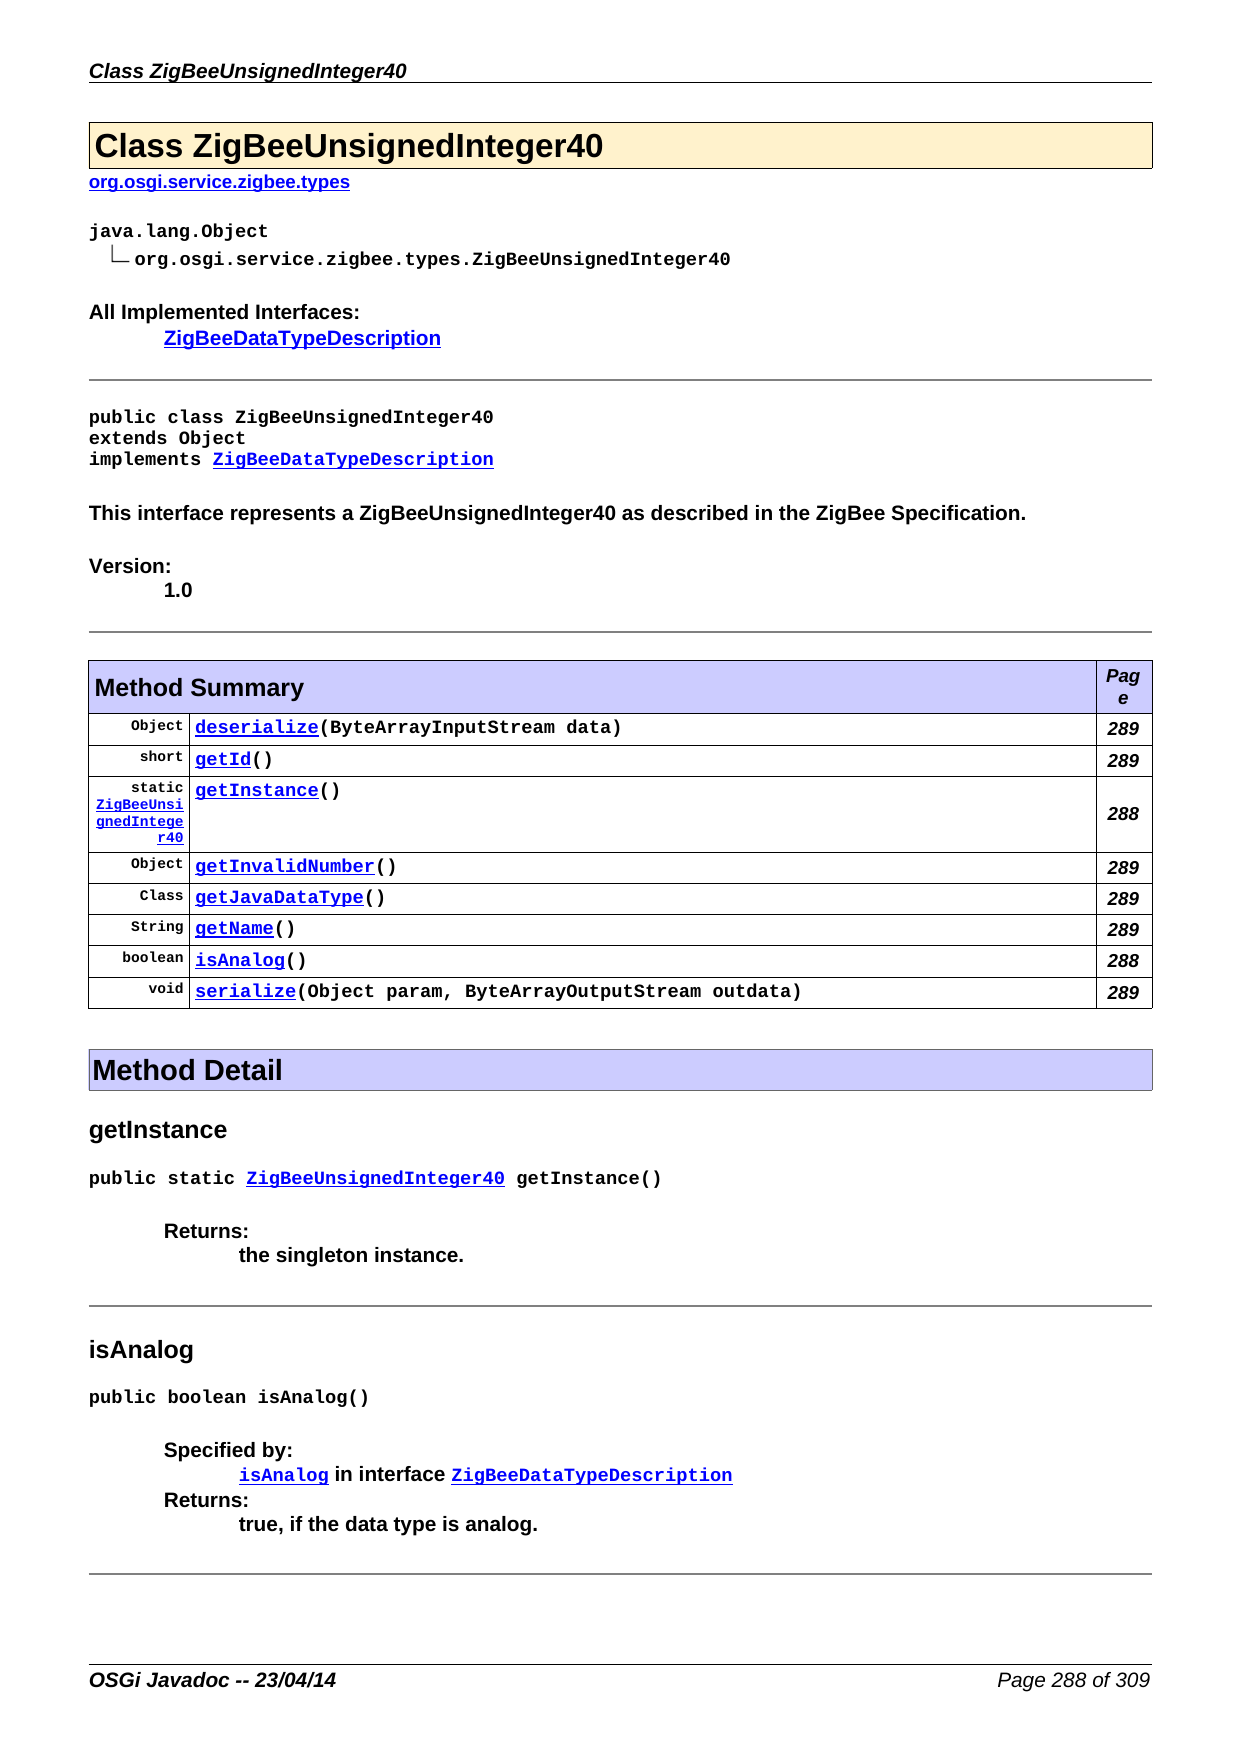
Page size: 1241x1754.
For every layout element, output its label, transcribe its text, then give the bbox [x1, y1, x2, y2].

table_cell boolean [89, 946, 189, 977]
table_header Method Summary [89, 661, 1096, 713]
picture [111, 243, 135, 266]
text public boolean isAnalog() [88, 1388, 1152, 1409]
subtitle Method Detail [90, 1050, 1152, 1090]
table_cell 289 [1097, 777, 1152, 852]
table_cell isAnalog() [190, 946, 1096, 977]
table_cell 290 [1097, 853, 1152, 883]
table_cell short [89, 746, 189, 776]
subtitle isAnalog [88, 1335, 1152, 1364]
table_cell Object [89, 853, 189, 883]
text the singleton instance. [238, 1243, 1152, 1267]
text Version: [88, 554, 1152, 578]
text org.osgi.service.zigbee.types [88, 171, 1152, 193]
text true, if the data type is analog. [238, 1511, 1152, 1535]
table_cell String [89, 915, 189, 945]
subtitle Class ZigBeeUnsignedInteger40 [90, 123, 1152, 168]
table_cell Class [89, 884, 189, 914]
text implements ZigBeeDataTypeDescription [88, 450, 1152, 471]
table_cell 290 [1097, 714, 1152, 744]
table_cell void [89, 978, 189, 1008]
table_cell getInstance() [190, 777, 1096, 852]
text Returns: [163, 1487, 1152, 1511]
text java.lang.Object [88, 222, 1152, 243]
table_cell 290 [1097, 915, 1152, 945]
text org.osgi.service.zigbee.types.ZigBeeUnsignedInteger40 [88, 243, 1152, 271]
table_cell static ZigBeeUnsignedInteger40 [89, 777, 189, 852]
table_cell deserialize(ByteArrayInputStream data) [190, 714, 1096, 744]
table_cell 289 [1097, 946, 1152, 977]
table_header Page [1097, 661, 1152, 713]
text This interface represents a ZigBeeUnsignedInteger40 as described in the ZigBee Specification. [88, 501, 1152, 524]
table_cell 290 [1097, 884, 1152, 914]
table_cell serialize(Object param, ByteArrayOutputStream outdata) [190, 978, 1096, 1008]
table_cell Object [89, 714, 189, 744]
subtitle All Implemented Interfaces: [88, 300, 1152, 324]
table_cell getJavaDataType() [190, 884, 1096, 914]
text Specified by: [163, 1438, 1152, 1462]
subtitle getInstance [88, 1116, 1152, 1144]
text ZigBeeDataTypeDescription [163, 326, 1152, 350]
table_cell getName() [190, 915, 1096, 945]
text public static ZigBeeUnsignedInteger40 getInstance() [88, 1168, 1152, 1190]
table_cell 290 [1097, 746, 1152, 776]
text Returns: [163, 1219, 1152, 1243]
table_cell getId() [190, 746, 1096, 776]
text isAnalog in interface ZigBeeDataTypeDescription [238, 1462, 1152, 1487]
table_cell 290 [1097, 978, 1152, 1008]
text 1.0 [163, 578, 1152, 602]
table_cell getInvalidNumber() [190, 853, 1096, 883]
text public class ZigBeeUnsignedInteger40 [88, 408, 1152, 429]
text extends Object [88, 429, 1152, 450]
